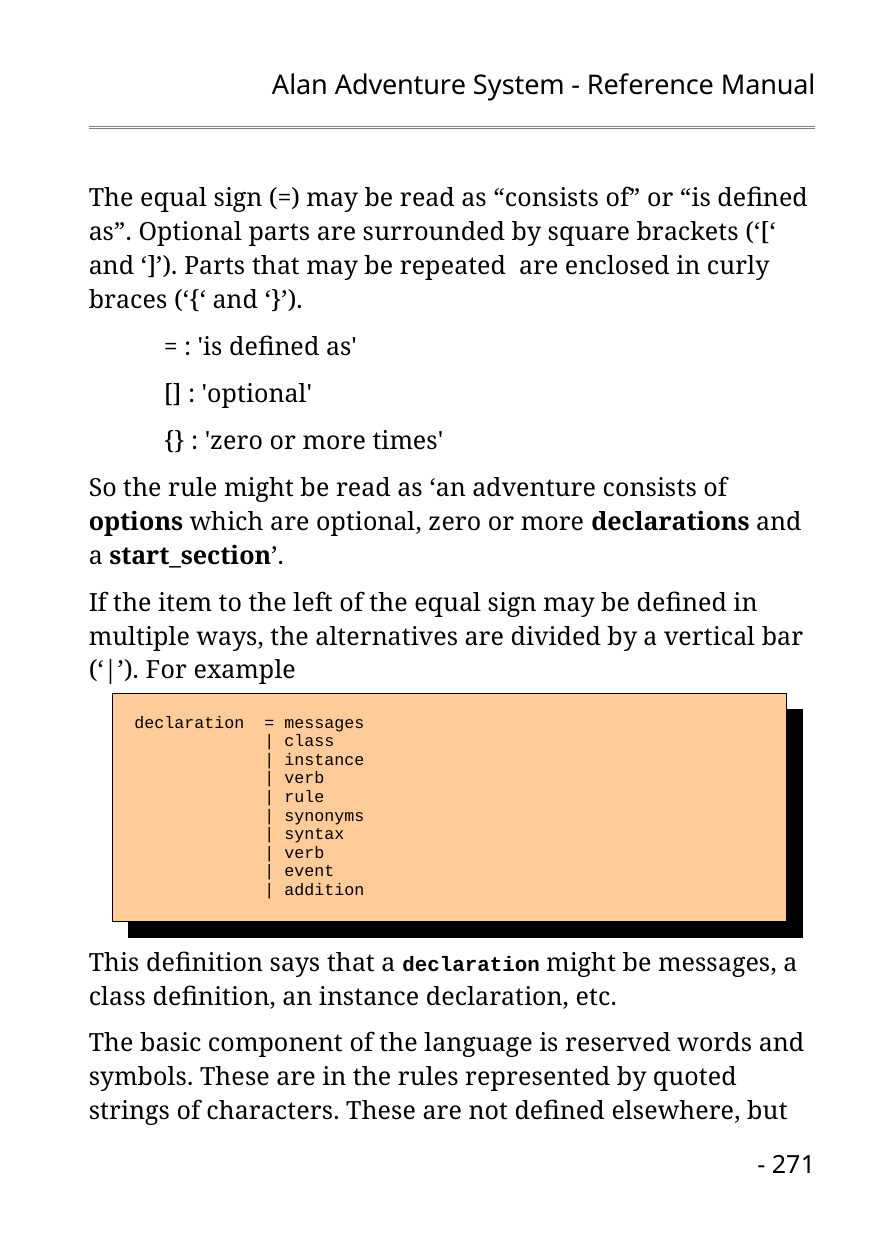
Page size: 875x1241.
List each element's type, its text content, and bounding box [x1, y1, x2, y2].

text This definition says that a declaration might be messages, a class definition, an instance declaration, etc. [88, 944, 815, 1012]
text = : 'is defined as' [163, 329, 815, 363]
text If the item to the left of the equal sign may be defined in multiple ways, the alternatives are divided by a vertical bar (‘|’). For example [88, 584, 815, 686]
text So the rule might be read as ‘an adventure consists of options which are optional, zero or more declarations and a start_section’. [88, 470, 815, 572]
text The equal sign (=) may be read as “consists of” or “is defined as”. Optional parts are surrounded by square brackets (‘[‘ and ‘]’). Parts that may be repeated are enclosed in curly braces (‘{‘ and ‘}’). [88, 180, 815, 316]
text The basic component of the language is reserved words and symbols. These are in the rules represented by quoted strings of characters. These are not defined elsewhere, but [88, 1025, 815, 1127]
text declaration = messages | class | instance | verb | rule | synonyms | syntax | verb | event | addition [113, 694, 786, 921]
text {} : 'zero or more times' [163, 423, 815, 457]
text [] : 'optional' [163, 376, 815, 410]
